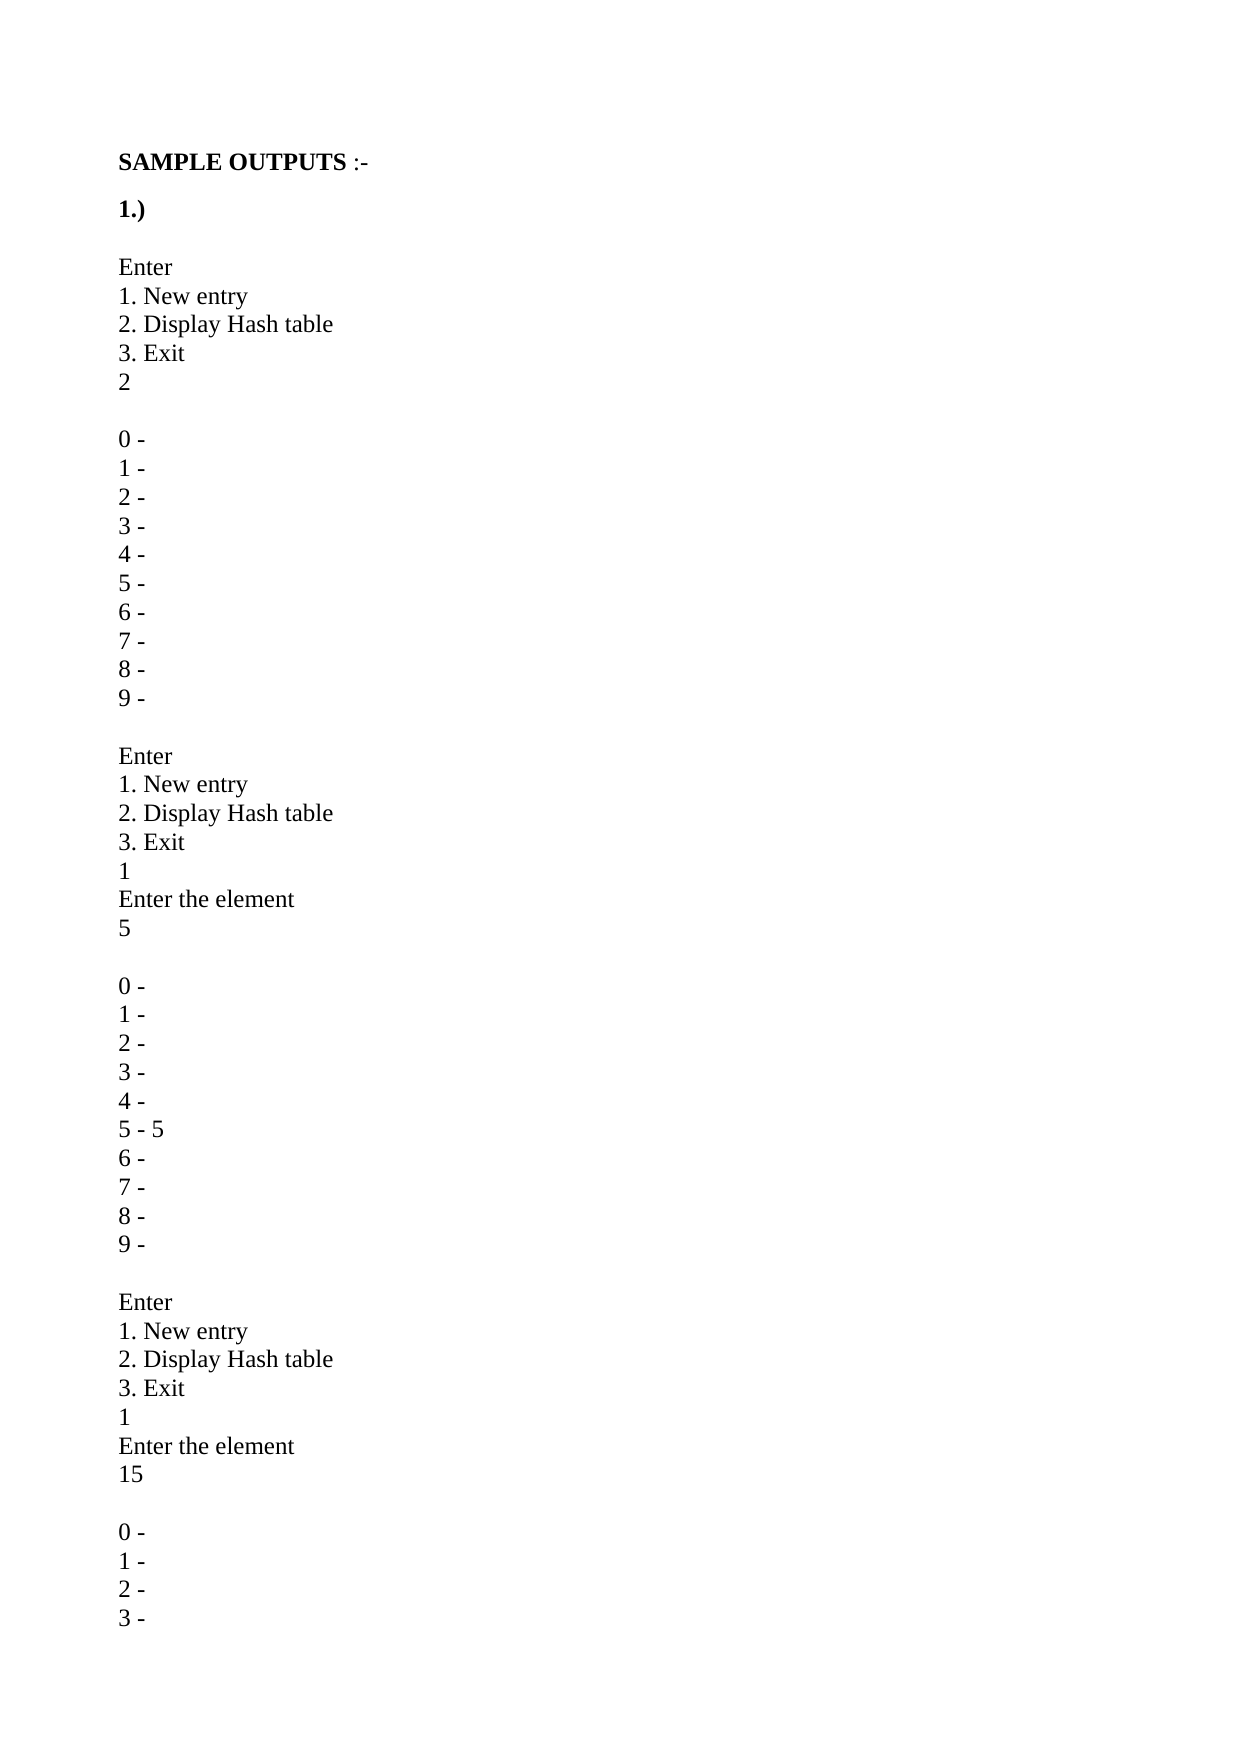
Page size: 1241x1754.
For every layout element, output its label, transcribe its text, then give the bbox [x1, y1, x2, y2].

text 3. Exit [118, 827, 1122, 856]
text 8 - [118, 1201, 1122, 1229]
text 1 - [118, 999, 1122, 1028]
text 1. New entry [118, 281, 1122, 309]
text 7 - [118, 626, 1122, 654]
text 3 - [118, 1057, 1122, 1086]
text 2. Display Hash table [118, 309, 1122, 338]
text SAMPLE OUTPUTS :- [118, 147, 1122, 176]
text Enter [118, 252, 1122, 281]
text 2 - [118, 482, 1122, 511]
text 2. Display Hash table [118, 798, 1122, 827]
text 1.) [118, 194, 1122, 223]
text 9 - [118, 683, 1122, 712]
text Enter [118, 741, 1122, 769]
text 0 - [118, 971, 1122, 999]
text 1 [118, 856, 1122, 884]
text 8 - [118, 654, 1122, 683]
text 6 - [118, 1143, 1122, 1172]
text 3 - [118, 1603, 1122, 1632]
text 5 [118, 913, 1122, 942]
text 4 - [118, 539, 1122, 568]
text 2 - [118, 1028, 1122, 1057]
text 3. Exit [118, 338, 1122, 367]
text 2 - [118, 1574, 1122, 1603]
text 4 - [118, 1086, 1122, 1114]
text Enter the element [118, 884, 1122, 913]
text 7 - [118, 1172, 1122, 1201]
text 0 - [118, 424, 1122, 453]
text 5 - 5 [118, 1114, 1122, 1143]
text 6 - [118, 597, 1122, 626]
text 5 - [118, 568, 1122, 597]
text 15 [118, 1459, 1122, 1488]
text 1. New entry [118, 769, 1122, 798]
text 1 - [118, 453, 1122, 482]
text Enter the element [118, 1431, 1122, 1459]
text 3 - [118, 511, 1122, 539]
text 9 - [118, 1229, 1122, 1258]
text 3. Exit [118, 1373, 1122, 1402]
text 1. New entry [118, 1316, 1122, 1344]
text 2. Display Hash table [118, 1344, 1122, 1373]
text 1 [118, 1402, 1122, 1431]
text 2 [118, 367, 1122, 396]
text Enter [118, 1287, 1122, 1316]
text 1 - [118, 1546, 1122, 1574]
text 0 - [118, 1517, 1122, 1546]
